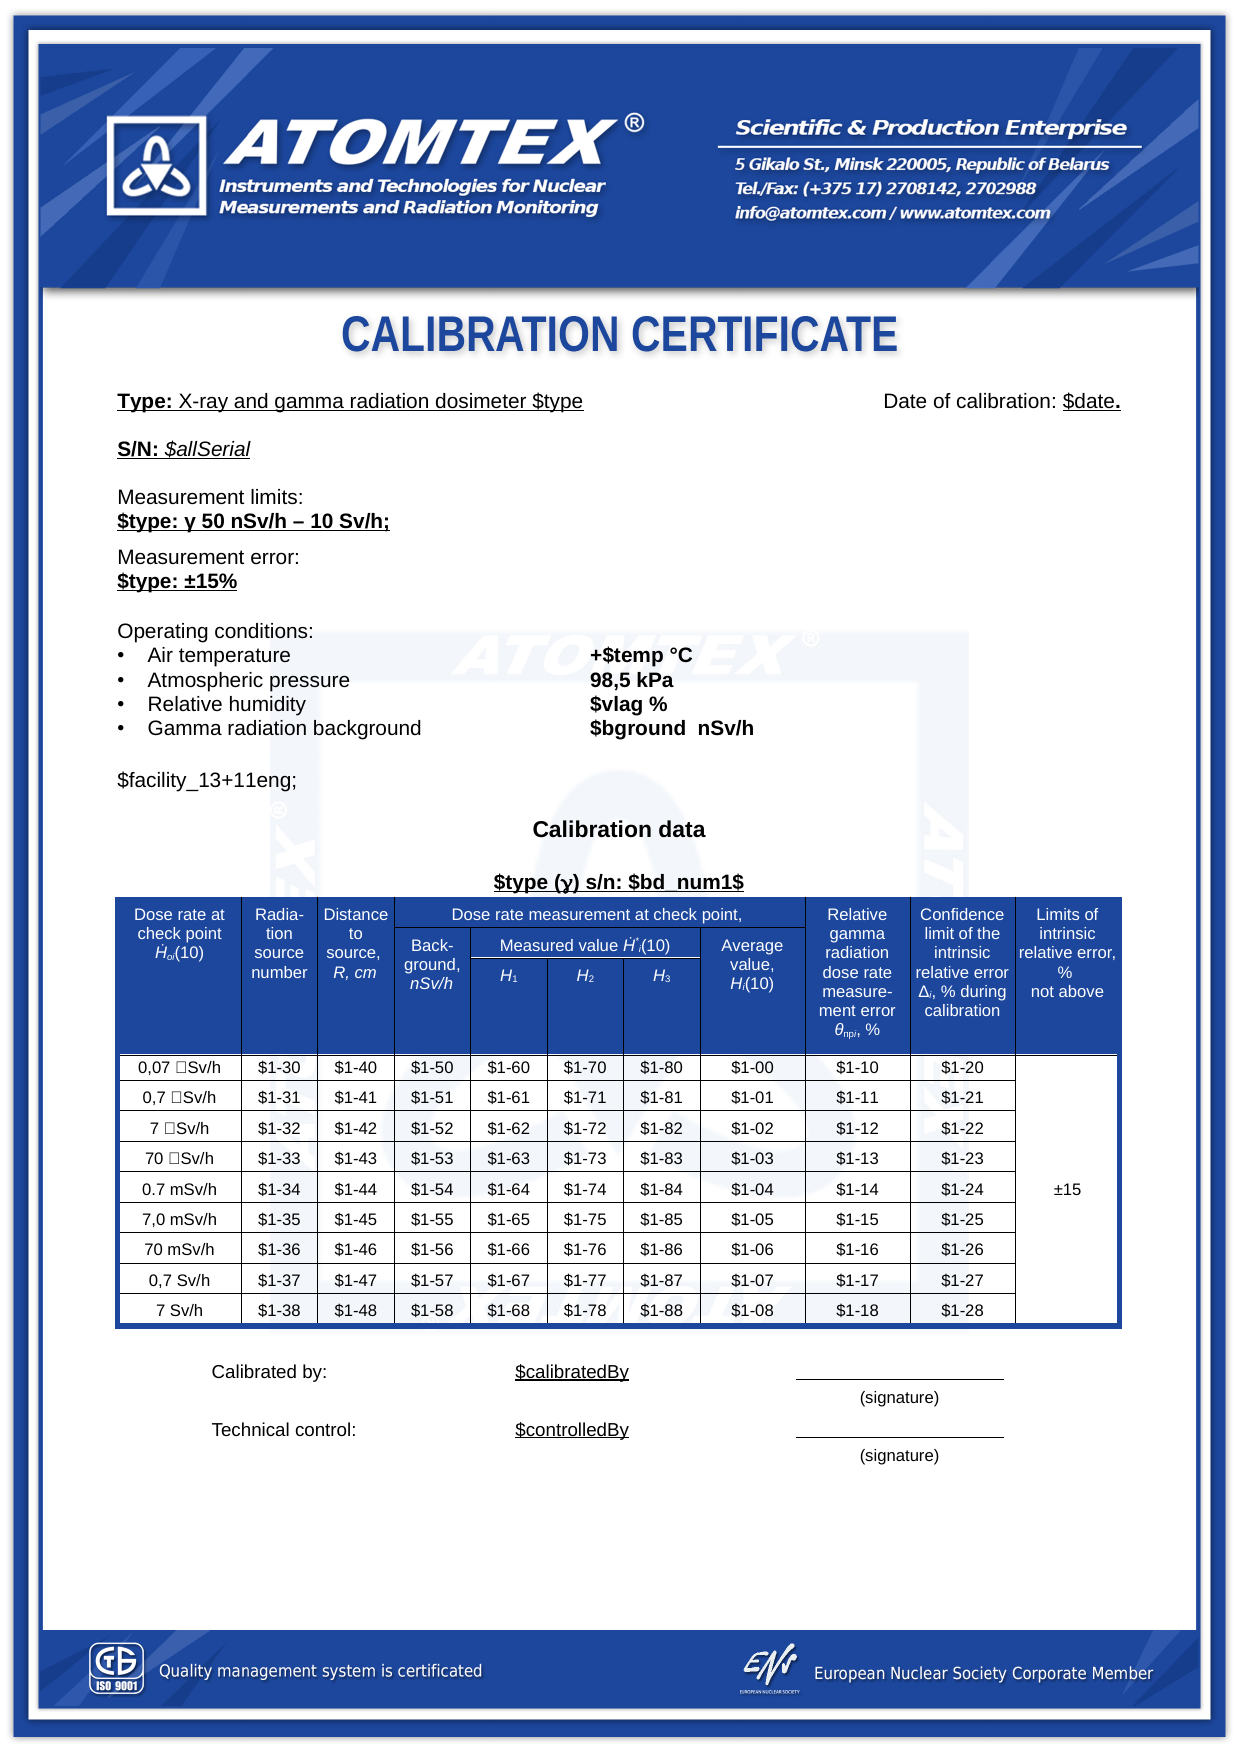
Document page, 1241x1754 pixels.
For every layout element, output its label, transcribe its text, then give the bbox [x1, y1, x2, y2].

table_cell H3 [624, 959, 700, 1054]
table_cell $1-84 [624, 1172, 700, 1202]
table_cell $1-06 [701, 1233, 805, 1262]
table_cell $1-77 [548, 1264, 623, 1293]
table_cell $1-71 [548, 1081, 623, 1110]
table_cell (signature) [770, 1443, 1029, 1471]
table_cell $1-78 [548, 1294, 623, 1323]
table_cell Average value, Hi(10) [701, 928, 805, 1054]
table_header [770, 1355, 1029, 1385]
table_cell [209, 1385, 512, 1413]
text Measurement limits: [117, 485, 1121, 509]
table_cell $1-46 [318, 1233, 394, 1262]
table_cell Dose rate at check point Ḣoi(10) [120, 902, 241, 1054]
table_cell $1-38 [242, 1294, 317, 1323]
table_cell $1-21 [911, 1081, 1015, 1110]
table_cell $1-87 [624, 1264, 700, 1293]
text Measurement error: [117, 545, 1121, 569]
table_cell [209, 1443, 512, 1471]
table_cell $1-26 [911, 1233, 1015, 1262]
list Relative humidity $vlag % [117, 691, 1121, 716]
table_cell Measured value Ḣ*i(10) [471, 928, 700, 957]
table_cell $1-51 [395, 1081, 470, 1110]
table_cell $1-86 [624, 1233, 700, 1262]
table_cell $1-88 [624, 1294, 700, 1323]
table_cell $1-61 [471, 1081, 547, 1110]
table_cell $1-14 [806, 1172, 910, 1202]
table_cell $1-36 [242, 1233, 317, 1262]
table_cell $1-50 [395, 1056, 470, 1080]
table_cell $1-12 [806, 1111, 910, 1141]
table_cell ±15 [1016, 1056, 1117, 1323]
table_cell Limits of intrinsic relative error, % not above [1016, 902, 1117, 1054]
table_cell $controlledBy [512, 1413, 770, 1443]
table_cell $1-66 [471, 1233, 547, 1262]
table_cell $1-63 [471, 1142, 547, 1171]
table_cell Confidence limit of the intrinsic relative error Δi, % during calibration [911, 902, 1015, 1054]
table_cell $1-65 [471, 1203, 547, 1232]
table_cell $1-45 [318, 1203, 394, 1232]
table_cell 0,7 Sv/h [120, 1264, 241, 1293]
table_cell $1-53 [395, 1142, 470, 1171]
table_cell $1-80 [624, 1056, 700, 1080]
table_cell $1-56 [395, 1233, 470, 1262]
text Operating conditions: [117, 619, 1121, 643]
table_cell $1-34 [242, 1172, 317, 1202]
table_cell $1-00 [701, 1056, 805, 1080]
table_cell $1-43 [318, 1142, 394, 1171]
list Air temperature +$temp °C [117, 643, 1121, 667]
table_cell 7,0 mSv/h [120, 1203, 241, 1232]
table_cell $1-67 [471, 1264, 547, 1293]
table_cell Dose rate measurement at check point, [395, 902, 805, 927]
picture [0, 0, 1238, 1753]
table_cell 7 Sv/h [120, 1111, 241, 1141]
table_cell 0.7 mSv/h [120, 1172, 241, 1202]
table_cell H1 [471, 959, 547, 1054]
table_cell $1-76 [548, 1233, 623, 1262]
table_cell $1-85 [624, 1203, 700, 1232]
table_cell $1-74 [548, 1172, 623, 1202]
table_cell H2 [548, 959, 623, 1054]
table_cell $1-37 [242, 1264, 317, 1293]
table_cell $1-44 [318, 1172, 394, 1202]
table_cell $1-10 [806, 1056, 910, 1080]
text $facility_13+11eng; [117, 768, 1121, 792]
table_cell $1-32 [242, 1111, 317, 1141]
table_cell $1-58 [395, 1294, 470, 1323]
table_cell Relative gamma radiation dose rate measure-ment error θпрi, % [806, 902, 910, 1054]
table_cell $1-82 [624, 1111, 700, 1141]
table_cell $1-54 [395, 1172, 470, 1202]
table_cell $1-22 [911, 1111, 1015, 1141]
table_cell $1-30 [242, 1056, 317, 1080]
table_cell (signature) [770, 1385, 1029, 1413]
list Gamma radiation background $bground nSv/h [117, 716, 1121, 739]
table_cell $1-28 [911, 1294, 1015, 1323]
table_cell $1-31 [242, 1081, 317, 1110]
table_cell 7 Sv/h [120, 1294, 241, 1323]
table_cell $1-11 [806, 1081, 910, 1110]
table_cell $1-05 [701, 1203, 805, 1232]
table_cell Technical control: [209, 1413, 512, 1443]
table_cell $1-03 [701, 1142, 805, 1171]
table_cell 0,7 Sv/h [120, 1081, 241, 1110]
table_cell 70 Sv/h [120, 1142, 241, 1171]
table_cell $1-16 [806, 1233, 910, 1262]
text $type: γ 50 nSv/h – 10 Sv/h; [117, 509, 1121, 533]
table_cell [512, 1385, 770, 1413]
table_cell $1-23 [911, 1142, 1015, 1171]
table_cell [770, 1413, 1029, 1443]
table_cell Distance to source, R, сm [318, 902, 394, 1054]
table_cell $1-68 [471, 1294, 547, 1323]
table_cell $1-60 [471, 1056, 547, 1080]
table_cell $1-64 [471, 1172, 547, 1202]
table_cell $1-40 [318, 1056, 394, 1080]
table_cell $1-07 [701, 1264, 805, 1293]
table_cell $1-17 [806, 1264, 910, 1293]
table_cell $1-01 [701, 1081, 805, 1110]
table_cell 0,07 Sv/h [120, 1056, 241, 1080]
table_cell $1-25 [911, 1203, 1015, 1232]
table_cell $1-02 [701, 1111, 805, 1141]
table_cell $1-57 [395, 1264, 470, 1293]
table_cell $1-81 [624, 1081, 700, 1110]
table_cell 70 mSv/h [120, 1233, 241, 1262]
table_cell $1-42 [318, 1111, 394, 1141]
table_cell $1-04 [701, 1172, 805, 1202]
table_cell $1-27 [911, 1264, 1015, 1293]
table_cell $1-52 [395, 1111, 470, 1141]
table_cell $1-35 [242, 1203, 317, 1232]
table_cell Radia-tion source number [242, 902, 317, 1054]
table_cell $1-70 [548, 1056, 623, 1080]
table_cell $1-72 [548, 1111, 623, 1141]
table_cell $1-08 [701, 1294, 805, 1323]
table_cell $1-15 [806, 1203, 910, 1232]
table_cell $1-75 [548, 1203, 623, 1232]
table_cell $1-48 [318, 1294, 394, 1323]
text S/N: $allSerial [117, 437, 1121, 461]
text Type: X-ray and gamma radiation dosimeter $type Date of calibration: $date. [117, 389, 1121, 413]
table_cell $1-41 [318, 1081, 394, 1110]
table_cell $1-73 [548, 1142, 623, 1171]
table_header $type (γ) s/n: $bd_num1$ [118, 867, 1120, 897]
table_cell Back-ground, nSv/h [395, 928, 470, 1054]
table_cell $1-62 [471, 1111, 547, 1141]
table_cell [512, 1443, 770, 1471]
list Atmospheric pressure 98,5 kPa [117, 667, 1121, 691]
table_cell $1-47 [318, 1264, 394, 1293]
table_header $calibratedBy [512, 1355, 770, 1385]
text $type: ±15% [117, 569, 1121, 593]
table_cell $1-18 [806, 1294, 910, 1323]
text Calibration data [0, 816, 1237, 843]
table_cell $1-33 [242, 1142, 317, 1171]
table_cell $1-83 [624, 1142, 700, 1171]
table_cell $1-13 [806, 1142, 910, 1171]
table_cell $1-55 [395, 1203, 470, 1232]
table_cell $1-24 [911, 1172, 1015, 1202]
table_header Calibrated by: [209, 1355, 512, 1385]
table_cell $1-20 [911, 1056, 1015, 1080]
